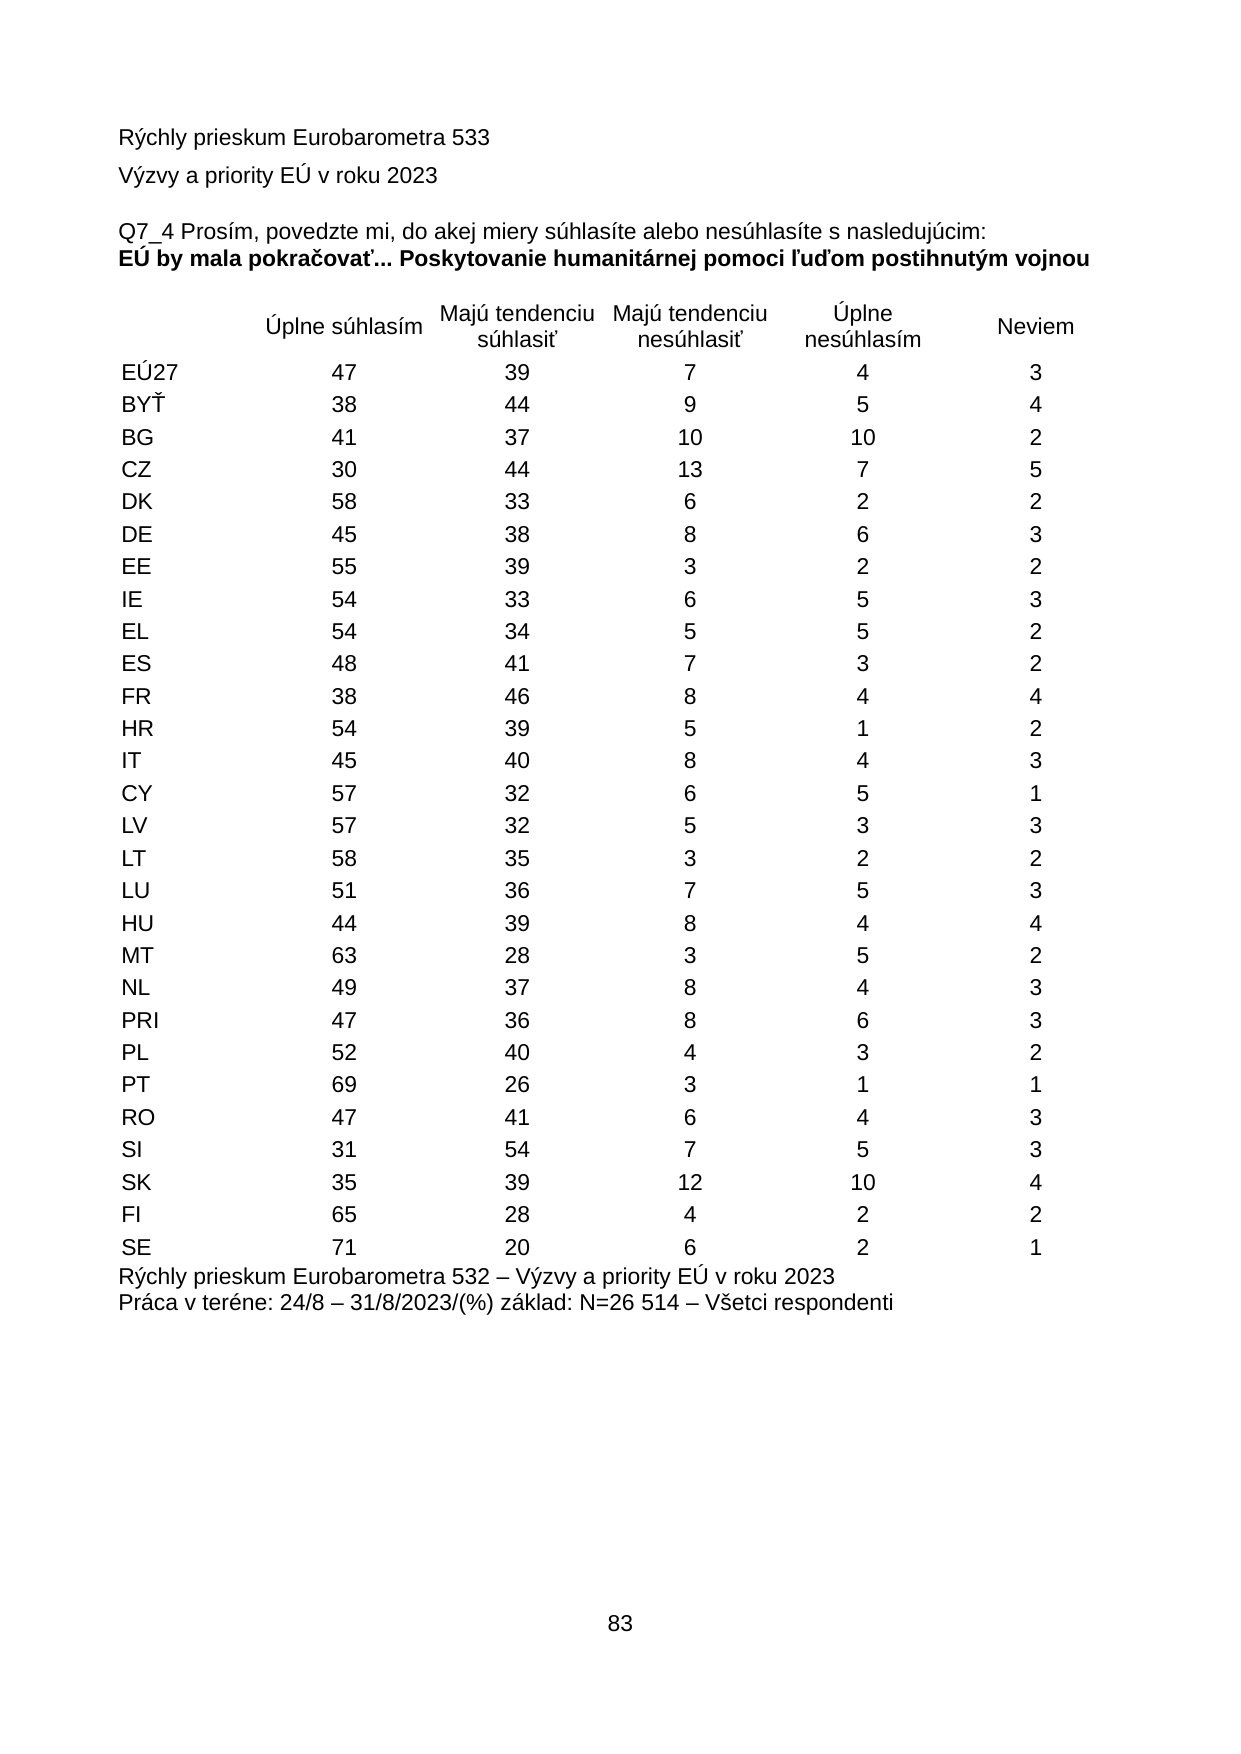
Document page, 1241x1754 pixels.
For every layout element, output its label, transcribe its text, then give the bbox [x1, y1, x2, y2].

table_cell CZ [118, 453, 258, 485]
table_cell 7 [604, 874, 776, 906]
table_cell 5 [604, 809, 776, 842]
table_cell 4 [776, 745, 949, 777]
table_cell 63 [258, 939, 431, 971]
table_cell 2 [949, 939, 1122, 971]
table_cell 3 [604, 842, 776, 874]
table_cell 37 [431, 971, 603, 1004]
table_cell 33 [431, 583, 603, 615]
table_header Majú tendenciu nesúhlasiť [604, 297, 776, 356]
table_cell 5 [604, 712, 776, 744]
table_cell 28 [431, 1198, 603, 1230]
table_cell 44 [258, 906, 431, 939]
table_cell SE [118, 1230, 258, 1263]
table_cell 8 [604, 1004, 776, 1036]
table_cell 40 [431, 1036, 603, 1068]
table_cell 8 [604, 745, 776, 777]
table_cell 57 [258, 777, 431, 809]
table_cell 5 [776, 1133, 949, 1166]
table_cell 46 [431, 680, 603, 712]
table_cell EÚ27 [118, 356, 258, 388]
table_cell 47 [258, 356, 431, 388]
table_cell 4 [776, 1101, 949, 1133]
table_cell 2 [949, 421, 1122, 453]
table_cell 7 [604, 356, 776, 388]
table_cell 5 [776, 777, 949, 809]
table_cell 38 [431, 518, 603, 550]
table_cell 1 [776, 1069, 949, 1101]
table_cell 2 [949, 1036, 1122, 1068]
table_cell 38 [258, 680, 431, 712]
table_cell FI [118, 1198, 258, 1230]
table_cell 33 [431, 485, 603, 518]
table_cell 36 [431, 874, 603, 906]
table_cell 45 [258, 518, 431, 550]
table_cell 4 [604, 1198, 776, 1230]
table_cell NL [118, 971, 258, 1004]
table_cell 10 [604, 421, 776, 453]
table_cell MT [118, 939, 258, 971]
table_header Neviem [949, 297, 1122, 356]
table_cell 3 [949, 809, 1122, 842]
table_cell 2 [776, 1198, 949, 1230]
table_cell 41 [431, 647, 603, 680]
table_cell 20 [431, 1230, 603, 1263]
table_cell 71 [258, 1230, 431, 1263]
table_cell 34 [431, 615, 603, 647]
table_cell EL [118, 615, 258, 647]
table_cell 4 [949, 1166, 1122, 1198]
table_cell 6 [604, 583, 776, 615]
table_cell 41 [258, 421, 431, 453]
table_cell 3 [776, 809, 949, 842]
table_cell CY [118, 777, 258, 809]
table_cell 2 [949, 615, 1122, 647]
table_cell 6 [604, 1101, 776, 1133]
table_cell 10 [776, 421, 949, 453]
table_cell 6 [604, 777, 776, 809]
table_cell 5 [776, 874, 949, 906]
table_cell 35 [431, 842, 603, 874]
table_cell 44 [431, 453, 603, 485]
table_cell 2 [776, 485, 949, 518]
table_cell 3 [604, 550, 776, 582]
table_cell 47 [258, 1004, 431, 1036]
table_cell 37 [431, 421, 603, 453]
table_cell 28 [431, 939, 603, 971]
table_cell 13 [604, 453, 776, 485]
text Rýchly prieskum Eurobarometra 532 – Výzvy a priority EÚ v roku 2023 [118, 1263, 1122, 1289]
table_cell 52 [258, 1036, 431, 1068]
table_cell 32 [431, 809, 603, 842]
table_cell 2 [776, 1230, 949, 1263]
table_cell ES [118, 647, 258, 680]
table_cell 10 [776, 1166, 949, 1198]
table_cell 7 [604, 647, 776, 680]
table_cell PRI [118, 1004, 258, 1036]
table_cell 3 [776, 1036, 949, 1068]
table_cell 39 [431, 906, 603, 939]
table_cell 5 [776, 583, 949, 615]
text Q7_4 Prosím, povedzte mi, do akej miery súhlasíte alebo nesúhlasíte s nasledujúcim: [118, 218, 1122, 244]
table_cell 39 [431, 712, 603, 744]
table_cell 5 [776, 388, 949, 421]
table_cell PT [118, 1069, 258, 1101]
table_cell 4 [776, 906, 949, 939]
table_cell 26 [431, 1069, 603, 1101]
table_cell 32 [431, 777, 603, 809]
table_cell 2 [776, 550, 949, 582]
table_cell BG [118, 421, 258, 453]
table_cell LU [118, 874, 258, 906]
table_cell EE [118, 550, 258, 582]
table_cell 58 [258, 485, 431, 518]
table_cell 4 [776, 356, 949, 388]
table_cell HU [118, 906, 258, 939]
table_cell HR [118, 712, 258, 744]
table_header [118, 297, 258, 356]
table_cell 3 [604, 939, 776, 971]
table_cell DE [118, 518, 258, 550]
table_cell 55 [258, 550, 431, 582]
table_cell 30 [258, 453, 431, 485]
table_cell 2 [949, 842, 1122, 874]
table_cell BYŤ [118, 388, 258, 421]
text Práca v teréne: 24/8 – 31/8/2023/(%) základ: N=26 514 – Všetci respondenti [118, 1289, 1122, 1316]
table_header Úplne súhlasím [258, 297, 431, 356]
table_cell 4 [604, 1036, 776, 1068]
table_cell 4 [949, 680, 1122, 712]
table_cell 2 [949, 712, 1122, 744]
table_cell 49 [258, 971, 431, 1004]
table_cell 8 [604, 906, 776, 939]
table_cell 1 [949, 1230, 1122, 1263]
table_cell 54 [258, 615, 431, 647]
table_cell 3 [949, 518, 1122, 550]
table_cell 4 [949, 388, 1122, 421]
table_cell 1 [949, 1069, 1122, 1101]
table_cell 41 [431, 1101, 603, 1133]
table_cell 3 [949, 356, 1122, 388]
table_cell 6 [776, 518, 949, 550]
table_cell 4 [776, 971, 949, 1004]
table_cell 5 [776, 939, 949, 971]
table_cell 3 [776, 647, 949, 680]
table_cell 7 [604, 1133, 776, 1166]
table_cell 6 [604, 485, 776, 518]
table_cell 51 [258, 874, 431, 906]
table_cell 3 [949, 874, 1122, 906]
table_cell 54 [431, 1133, 603, 1166]
table_cell SI [118, 1133, 258, 1166]
table_header Majú tendenciu súhlasiť [431, 297, 603, 356]
table_cell LV [118, 809, 258, 842]
table_cell 5 [776, 615, 949, 647]
table_cell 39 [431, 1166, 603, 1198]
table_cell 2 [949, 647, 1122, 680]
table_cell 3 [949, 971, 1122, 1004]
table_cell 3 [604, 1069, 776, 1101]
table_cell 2 [949, 1198, 1122, 1230]
table_cell 2 [949, 485, 1122, 518]
table_cell 39 [431, 550, 603, 582]
table_header Úplne nesúhlasím [776, 297, 949, 356]
table_cell 2 [949, 550, 1122, 582]
table_cell 65 [258, 1198, 431, 1230]
table_cell 38 [258, 388, 431, 421]
text EÚ by mala pokračovať... Poskytovanie humanitárnej pomoci ľuďom postihnutým vojnou [118, 244, 1122, 271]
table_cell 8 [604, 680, 776, 712]
table_cell 3 [949, 745, 1122, 777]
table_cell 47 [258, 1101, 431, 1133]
table_cell PL [118, 1036, 258, 1068]
table_cell LT [118, 842, 258, 874]
table_cell 44 [431, 388, 603, 421]
table_cell 3 [949, 583, 1122, 615]
table_cell 31 [258, 1133, 431, 1166]
table_cell 3 [949, 1133, 1122, 1166]
table_cell 3 [949, 1101, 1122, 1133]
table_cell DK [118, 485, 258, 518]
table_cell 7 [776, 453, 949, 485]
table_cell 57 [258, 809, 431, 842]
table_cell 58 [258, 842, 431, 874]
table_cell 5 [604, 615, 776, 647]
table_cell 4 [949, 906, 1122, 939]
table_cell 40 [431, 745, 603, 777]
table_cell 69 [258, 1069, 431, 1101]
table_cell 45 [258, 745, 431, 777]
table_cell RO [118, 1101, 258, 1133]
table_cell 3 [949, 1004, 1122, 1036]
table_cell 48 [258, 647, 431, 680]
table_cell 39 [431, 356, 603, 388]
table_cell FR [118, 680, 258, 712]
table_cell 6 [776, 1004, 949, 1036]
table_cell 6 [604, 1230, 776, 1263]
table_cell 54 [258, 712, 431, 744]
table_cell 8 [604, 971, 776, 1004]
table_cell 54 [258, 583, 431, 615]
table_cell 5 [949, 453, 1122, 485]
table_cell 4 [776, 680, 949, 712]
table_cell 2 [776, 842, 949, 874]
table_cell 1 [949, 777, 1122, 809]
table_cell 1 [776, 712, 949, 744]
table_cell 36 [431, 1004, 603, 1036]
table_cell 12 [604, 1166, 776, 1198]
table_cell IE [118, 583, 258, 615]
table_cell 9 [604, 388, 776, 421]
table_cell SK [118, 1166, 258, 1198]
table_cell 35 [258, 1166, 431, 1198]
table_cell 8 [604, 518, 776, 550]
table_cell IT [118, 745, 258, 777]
